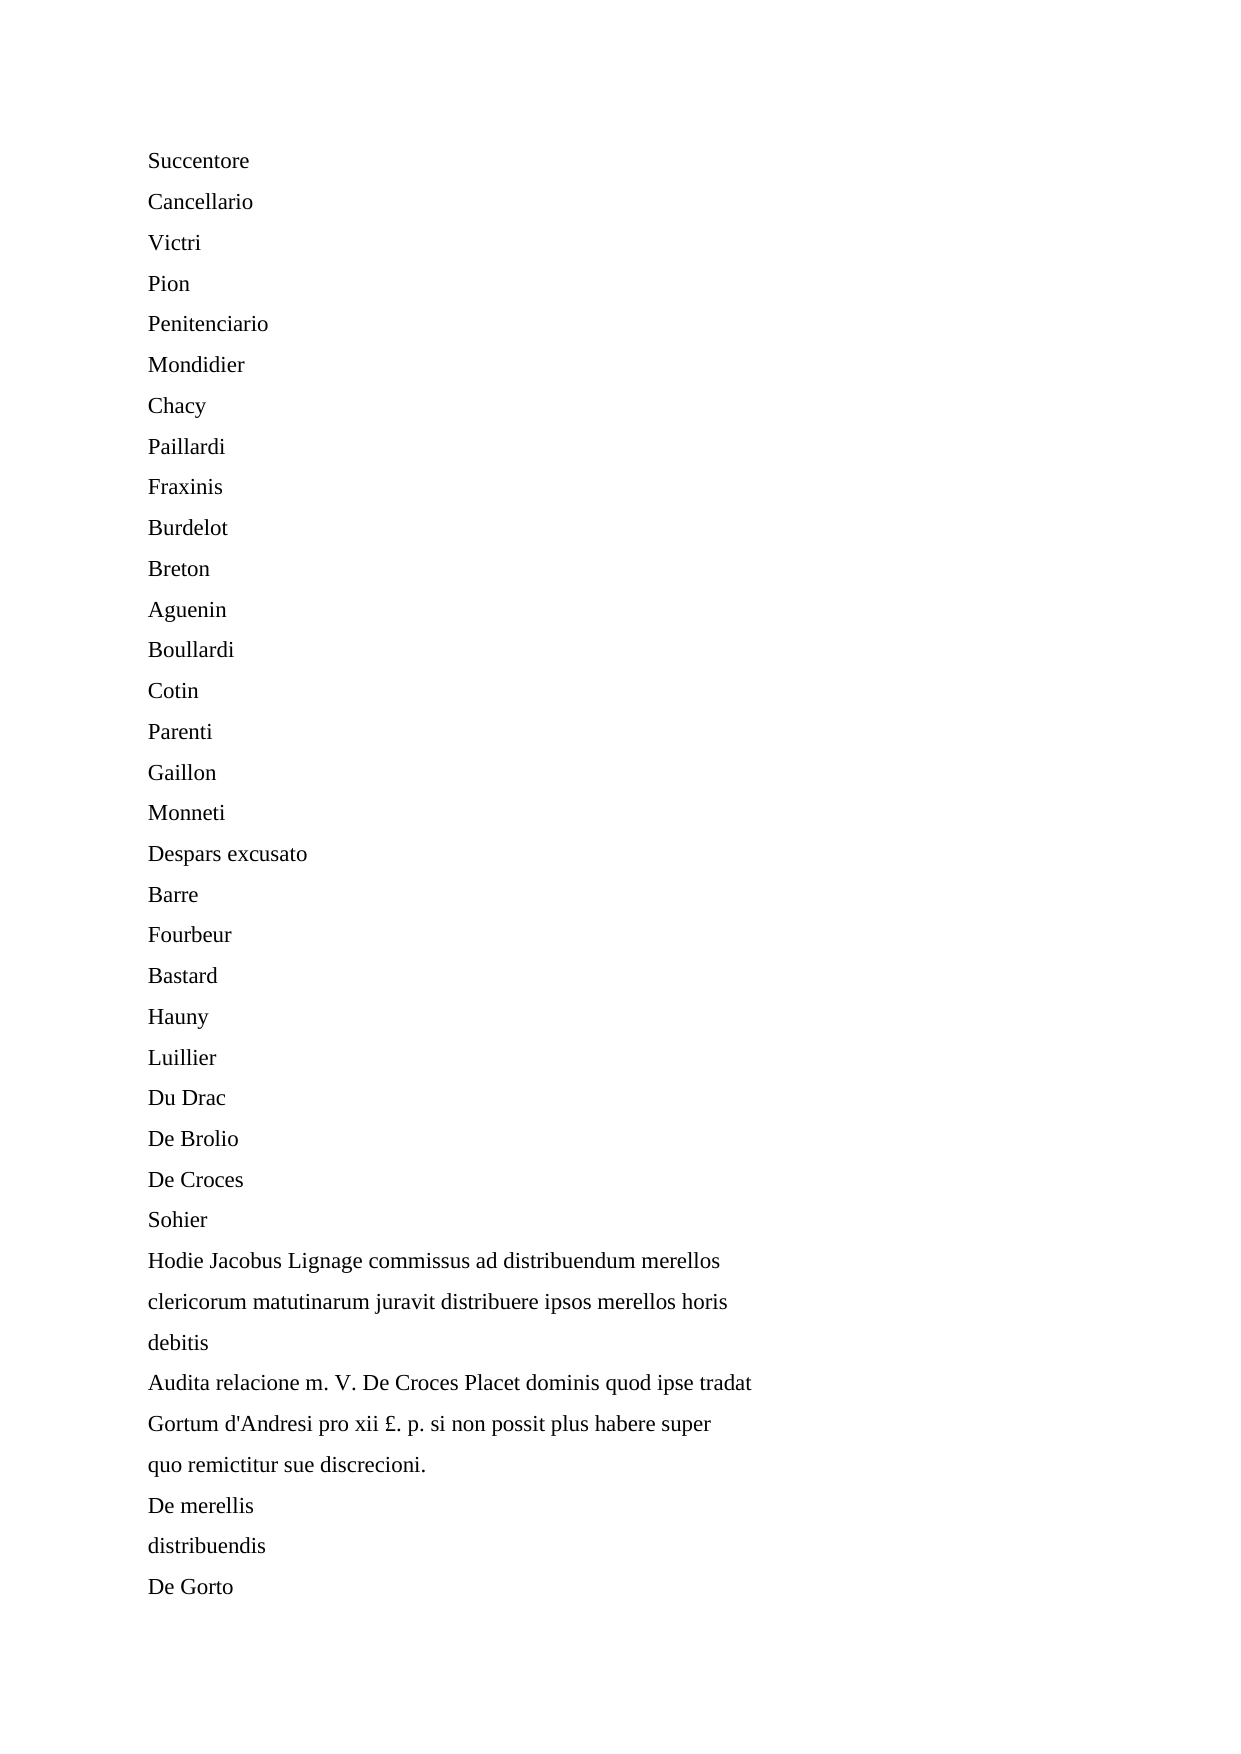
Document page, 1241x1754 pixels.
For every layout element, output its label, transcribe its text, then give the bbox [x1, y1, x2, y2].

text Luillier [148, 1044, 1093, 1070]
text Fraxinis [148, 473, 1093, 500]
text De merellis [148, 1492, 1093, 1518]
text Pion [148, 270, 1093, 296]
text Cancellario [148, 188, 1093, 215]
text De Croces [148, 1166, 1093, 1192]
text quo remictitur sue discrecioni. [148, 1451, 1093, 1477]
text Penitenciario [148, 311, 1093, 337]
text Monneti [148, 799, 1093, 826]
text Paillardi [148, 433, 1093, 459]
text Audita relacione m. V. De Croces Placet dominis quod ipse tradat [148, 1369, 1093, 1396]
text Victri [148, 229, 1093, 255]
text Hodie Jacobus Lignage commissus ad distribuendum merellos [148, 1247, 1093, 1274]
text Gaillon [148, 758, 1093, 785]
text Barre [148, 881, 1093, 907]
text Boullardi [148, 636, 1093, 663]
text Mondidier [148, 351, 1093, 378]
text Succentore [148, 148, 1093, 174]
text Chacy [148, 392, 1093, 418]
text Parenti [148, 718, 1093, 744]
text Burdelot [148, 514, 1093, 541]
text Breton [148, 555, 1093, 581]
text Despars excusato [148, 840, 1093, 866]
text Sohier [148, 1207, 1093, 1233]
text De Gorto [148, 1573, 1093, 1599]
text Aguenin [148, 596, 1093, 622]
text Bastard [148, 962, 1093, 988]
text Hauny [148, 1003, 1093, 1029]
text Gortum d'Andresi pro xii £. p. si non possit plus habere super [148, 1410, 1093, 1437]
text debitis [148, 1329, 1093, 1355]
text distribuendis [148, 1532, 1093, 1559]
text Du Drac [148, 1084, 1093, 1111]
text Cotin [148, 677, 1093, 703]
text De Brolio [148, 1125, 1093, 1151]
text Fourbeur [148, 921, 1093, 948]
text clericorum matutinarum juravit distribuere ipsos merellos horis [148, 1288, 1093, 1314]
